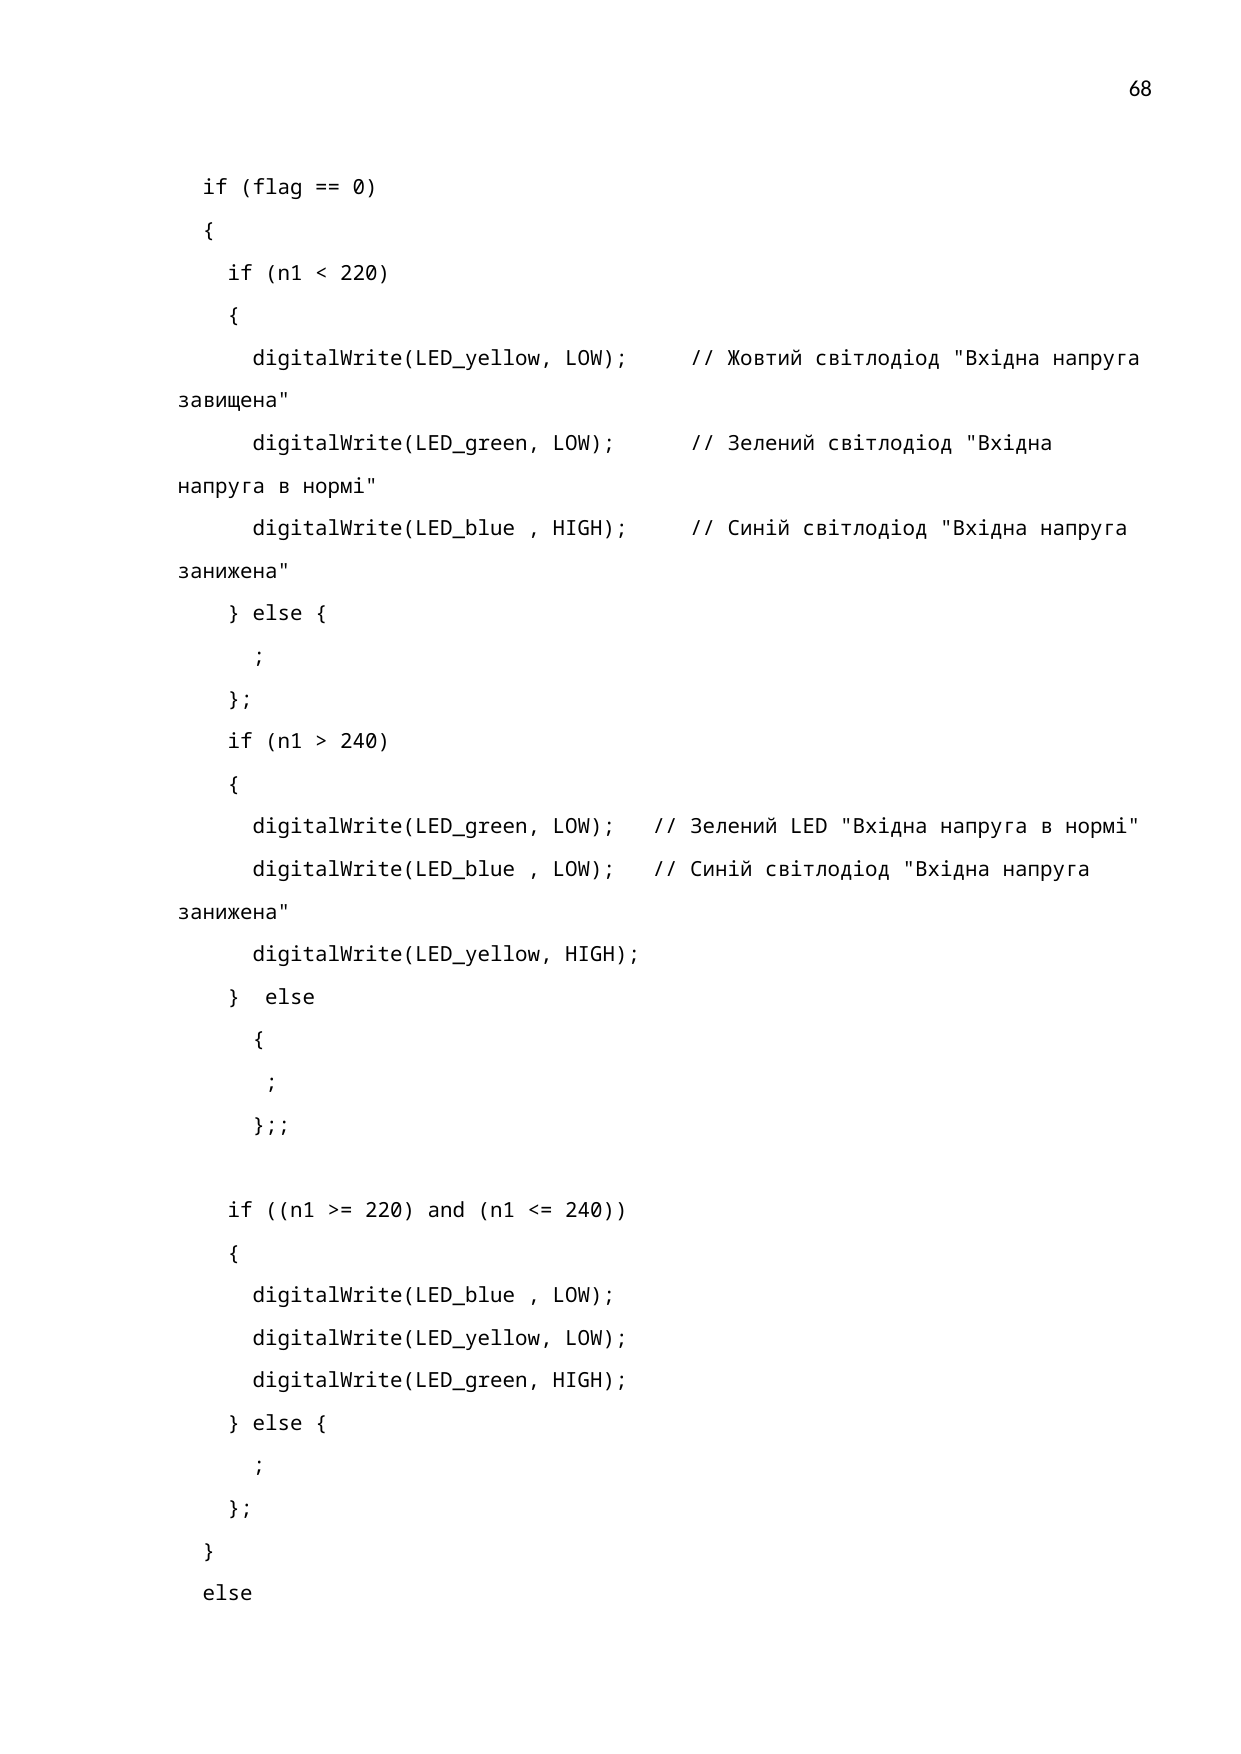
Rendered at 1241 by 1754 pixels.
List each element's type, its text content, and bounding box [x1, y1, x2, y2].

text digitalWrite(LED_blue , HIGH); // Синій світлодіод "Вхідна напруга занижена" [177, 513, 1152, 584]
text digitalWrite(LED_blue , LOW); // Синій світлодіод "Вхідна напруга занижена" [177, 854, 1152, 925]
text digitalWrite(LED_green, HIGH); [177, 1365, 1152, 1394]
text ; [177, 1451, 1152, 1479]
text digitalWrite(LED_yellow, LOW); // Жовтий світлодіод "Вхідна напруга завищена" [177, 343, 1152, 414]
text if (n1 > 240) [177, 726, 1152, 755]
text { [177, 1024, 1152, 1053]
text digitalWrite(LED_green, LOW); // Зелений LED "Вхідна напруга в нормі" [177, 812, 1152, 840]
text };; [177, 1110, 1152, 1138]
text } else [177, 982, 1152, 1010]
text } [177, 1536, 1152, 1564]
text { [177, 215, 1152, 243]
text digitalWrite(LED_yellow, HIGH); [177, 939, 1152, 968]
text ; [177, 641, 1152, 669]
text digitalWrite(LED_yellow, LOW); [177, 1323, 1152, 1351]
text } else { [177, 598, 1152, 627]
text { [177, 769, 1152, 797]
text if (n1 < 220) [177, 258, 1152, 286]
text digitalWrite(LED_green, LOW); // Зелений світлодіод "Вхідна напруга в нормі" [177, 428, 1152, 499]
text }; [177, 684, 1152, 712]
text }; [177, 1493, 1152, 1522]
text else [177, 1578, 1152, 1607]
text { [177, 300, 1152, 329]
text ; [177, 1067, 1152, 1096]
text if ((n1 >= 220) and (n1 <= 240)) [177, 1195, 1152, 1223]
text if (flag == 0) [177, 172, 1152, 201]
text { [177, 1238, 1152, 1266]
text } else { [177, 1408, 1152, 1436]
text digitalWrite(LED_blue , LOW); [177, 1280, 1152, 1309]
